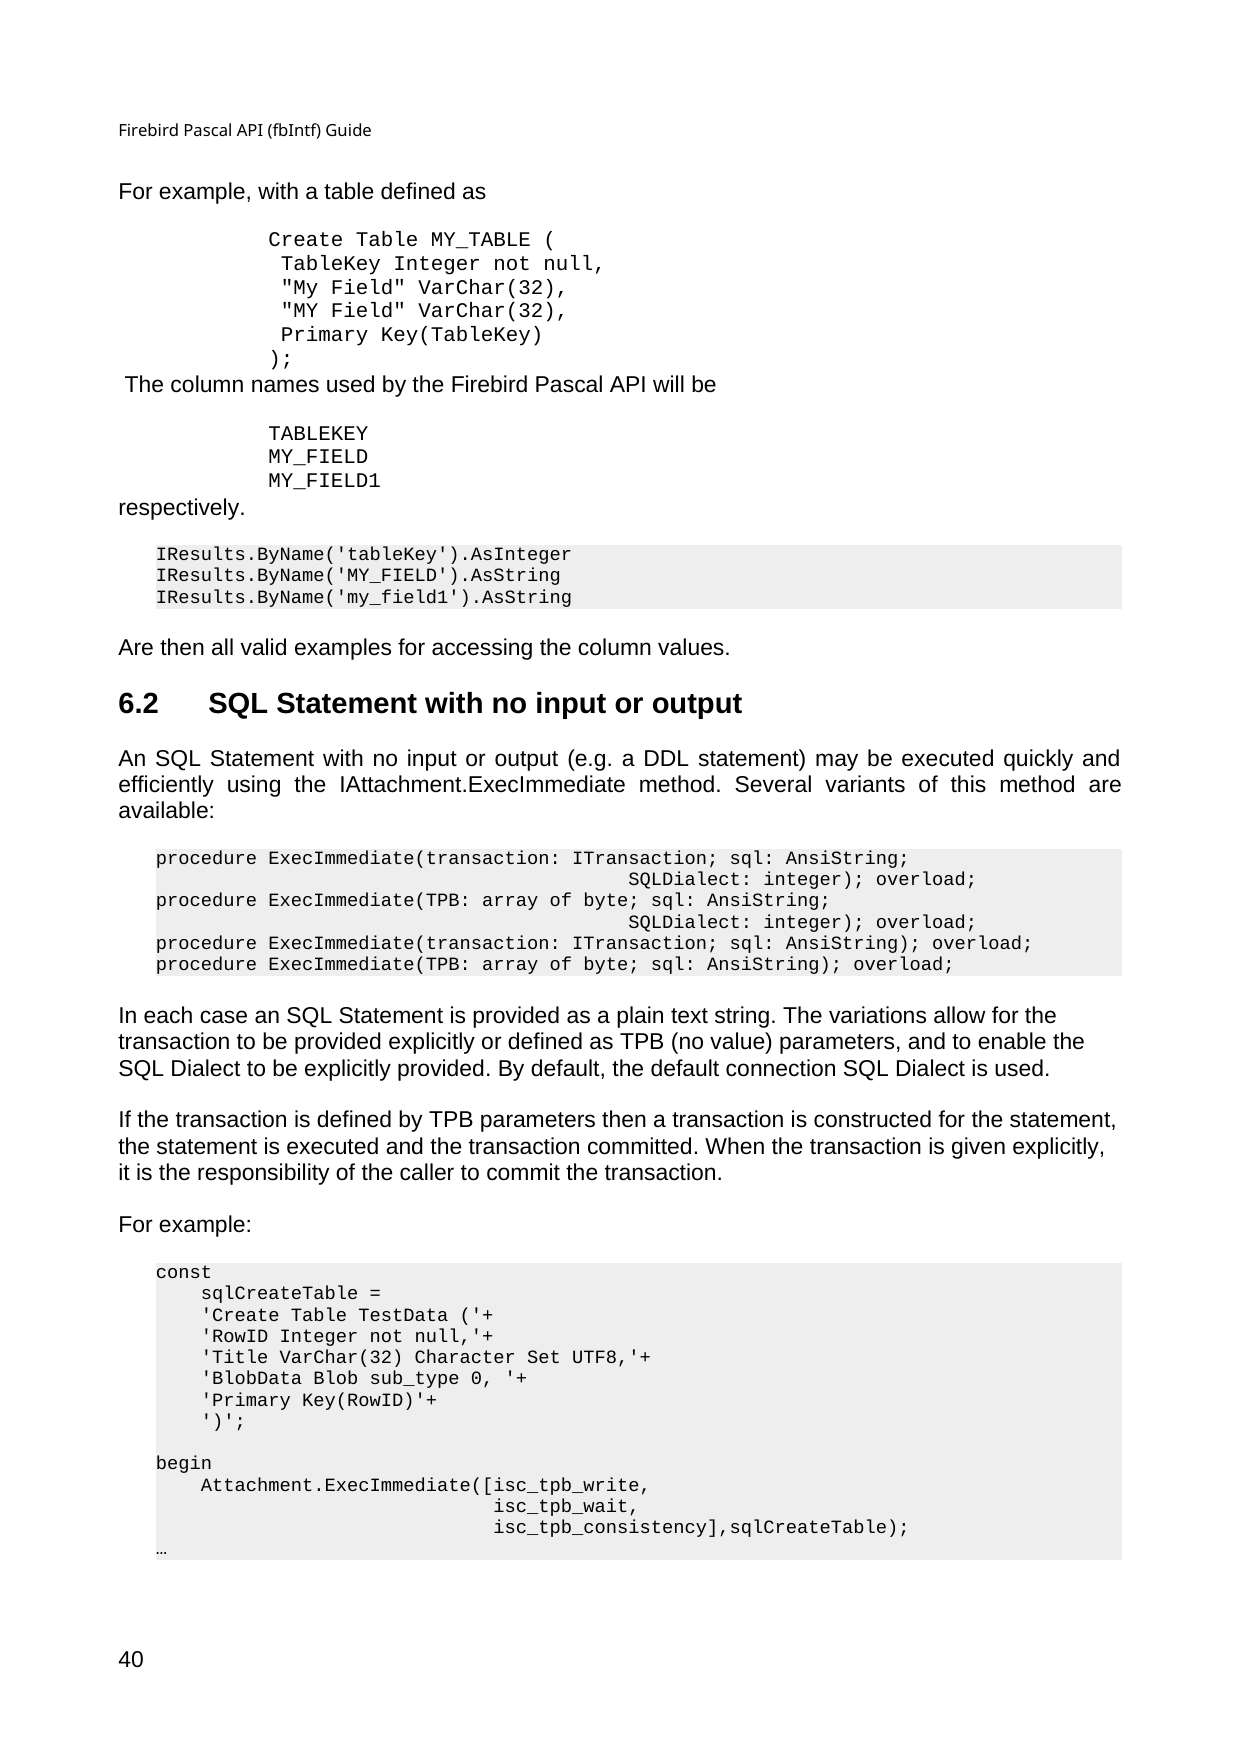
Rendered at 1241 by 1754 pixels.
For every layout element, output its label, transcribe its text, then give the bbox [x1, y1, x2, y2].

text IResults.ByName('my_field1').AsString [156, 587, 1122, 609]
text "MY Field" VarChar(32), [268, 300, 1122, 324]
text TableKey Integer not null, [268, 253, 1122, 277]
text For example: [118, 1211, 1122, 1237]
text If the transaction is defined by TPB parameters then a transaction is constructed for the statement, the statement is executed and the transaction committed. When the transaction is given explicitly, it is the responsibility of the caller to commit the transaction. [118, 1106, 1122, 1185]
text Attachment.ExecImmediate([isc_tpb_write, [156, 1475, 1122, 1497]
text For example, with a table defined as [118, 178, 1122, 204]
text SQLDialect: integer); overload; [156, 912, 1122, 934]
text ')'; [156, 1412, 1122, 1433]
text An SQL Statement with no input or output (e.g. a DDL statement) may be executed quickly and efficiently using the IAttachment.ExecImmediate method. Several variants of this method are available: [118, 745, 1122, 824]
text The column names used by the Firebird Pascal API will be [118, 371, 1122, 398]
text procedure ExecImmediate(TPB: array of byte; sql: AnsiString; [156, 891, 1122, 912]
text In each case an SQL Statement is provided as a plain text string. The variations allow for the transaction to be provided explicitly or defined as TPB (no value) parameters, and to enable the SQL Dialect to be explicitly provided. By default, the default connection SQL Dialect is used. [118, 1002, 1122, 1081]
text begin [156, 1454, 1122, 1475]
text isc_tpb_consistency],sqlCreateTable); [156, 1518, 1122, 1539]
text 'Primary Key(RowID)'+ [156, 1390, 1122, 1412]
text Are then all valid examples for accessing the column values. [118, 634, 1122, 661]
text 'Create Table TestData ('+ [156, 1305, 1122, 1327]
text IResults.ByName('tableKey').AsInteger [156, 545, 1122, 566]
text MY_FIELD1 [268, 470, 1122, 494]
text 'BlobData Blob sub_type 0, '+ [156, 1369, 1122, 1390]
text SQLDialect: integer); overload; [156, 870, 1122, 891]
text Primary Key(TableKey) [268, 324, 1122, 348]
text procedure ExecImmediate(TPB: array of byte; sql: AnsiString); overload; [156, 955, 1122, 976]
text 'RowID Integer not null,'+ [156, 1327, 1122, 1348]
subtitle SQL Statement with no input or output [118, 686, 1122, 719]
text const [156, 1263, 1122, 1284]
text "My Field" VarChar(32), [268, 277, 1122, 300]
text … [156, 1539, 1122, 1560]
text procedure ExecImmediate(transaction: ITransaction; sql: AnsiString; [156, 849, 1122, 870]
text procedure ExecImmediate(transaction: ITransaction; sql: AnsiString); overload; [156, 934, 1122, 955]
text sqlCreateTable = [156, 1284, 1122, 1305]
text 'Title VarChar(32) Character Set UTF8,'+ [156, 1348, 1122, 1369]
text isc_tpb_wait, [156, 1497, 1122, 1518]
text TABLEKEY [268, 423, 1122, 446]
text ); [268, 348, 1122, 371]
text Create Table MY_TABLE ( [268, 229, 1122, 253]
text IResults.ByName('MY_FIELD').AsString [156, 566, 1122, 587]
text respectively. [118, 494, 1122, 520]
text MY_FIELD [268, 446, 1122, 470]
